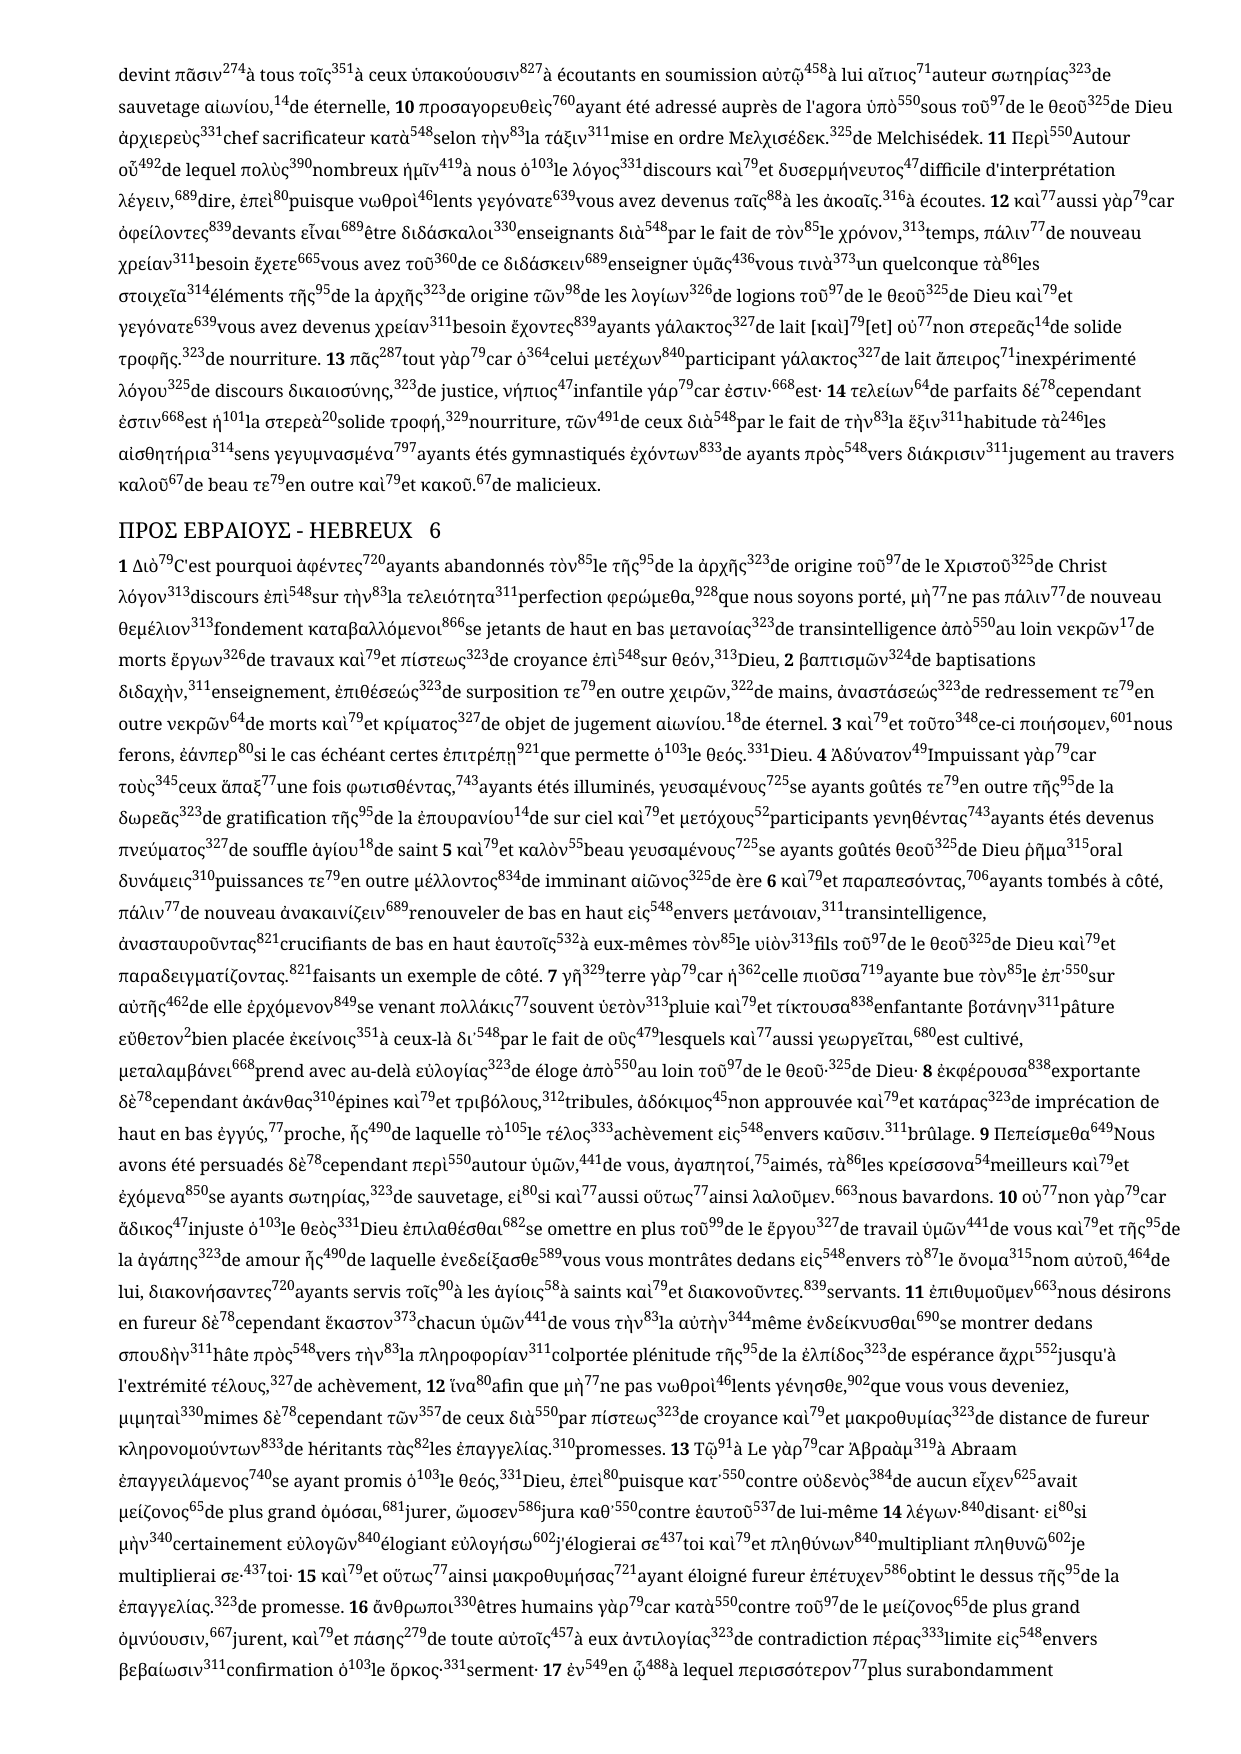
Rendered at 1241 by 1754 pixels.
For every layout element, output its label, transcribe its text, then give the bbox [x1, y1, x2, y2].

text 1 Πᾶς287Tout γὰρ79car ἀρχιερεὺς331chef sacrificateur ἐξ550hors ἀνθρώπων324de êtres humains λαμβανόμενος891étant pris ὑπὲρ550au-dessus ἀνθρώπων324de êtres humains καθίσταται680est constitué τὰ347ces πρὸς548vers τὸν85le θεόν,313Dieu, ἵνα80afin que προσφέρῃ921que apporte δῶρά314dons τε79en outre καὶ79et θυσίας310sacrifices ὑπὲρ550au-dessus ἁμαρτιῶν,322de fautes, 2 μετριοπαθεῖν689mesurer la souffrance δυνάμενος867se pouvant τοῖς351à ceux ἀγνοοῦσιν827à méconnaissants καὶ79et πλανωμένοις,879à étants égarés, ἐπεὶ80puisque καὶ77aussi αὐτὸς469lui περίκειται680est couché autour ἀσθένειαν311infirmité 3 καὶ79et δι᾽548par le fait de αὐτὴν450elle ὀφείλει,668doit, καθὼς77de haut en bas comme περὶ550autour τοῦ97de le λαοῦ,325de peuple, οὕτως77ainsi καὶ77aussi περὶ550autour αὐτοῦ537de lui-même προσφέρειν689apporter περὶ550autour ἁμαρτιῶν.322de fautes. 4 καὶ79et οὐχ77non ἑαυτῷ533à lui-même τις390un quelconque λαμβάνει668prend τὴν83la τιμὴν311valeur ἀλλὰ79mais καλούμενος891étant appelé ὑπὸ550sous τοῦ97de le θεοῦ325de Dieu καθώσπερ77tout comme καὶ77aussi Ἀαρών.331Aaron. 5 Οὕτως77Ainsi καὶ77aussi ὁ103le Χριστὸς331Christ οὐχ77non ἑαυτὸν528lui-même ἐδόξασεν586glorifia γενηθῆναι683être devenu ἀρχιερέα313chef sacrificateur ἀλλ᾽79mais ὁ364celui λαλήσας721ayant bavardé πρὸς548vers αὐτόν·452lui· υἱός331fils μου424de moi εἶ666tu es σύ,448toi, ἐγὼ431moi σήμερον77aujourd'hui γεγέννηκά638j'ai engendré σε·437toi· 6 καθὼς77de haut en bas comme καὶ77aussi ἐν549en ἑτέρῳ378à autre-différent λέγει·668dit· σὺ448toi ἱερεὺς331sacrificateur εἰς548envers τὸν85le αἰῶνα313ère κατὰ548selon τὴν83la τάξιν311mise en ordre Μελχισέδεκ,325de Melchisédek, 7 ὃς498lequel ἐν549en ταῖς88à les ἡμέραις316à journées τῆς95de la σαρκὸς323de chair αὐτοῦ464de lui δεήσεις310supplications τε79en outre καὶ79et ἱκετηρίας310implorations πρὸς548vers τὸν346celui δυνάμενον849se pouvant σῴζειν689sauver αὐτὸν452lui ἐκ550hors θανάτου325de trépas μετὰ550avec κραυγῆς323de cri ἰσχυρᾶς14de tenace καὶ79et δακρύων326de larmes προσενέγκας721ayant apporté καὶ79et εἰσακουσθεὶς760ayant été écouté envers ἀπὸ550au loin τῆς95de la εὐλαβείας,323de précaution, 8 καίπερ79et certes ὢν840étant υἱός,331fils, ἔμαθεν586apprit ἀφ᾽550au loin ὧν493de lesquels ἔπαθεν586souffrit τὴν83la ὑπακοήν,311écoute soumise, 9 καὶ79et τελειωθεὶς760ayant été perfectionné ἐγένετο592se devint πᾶσιν274à tous τοῖς351à ceux ὑπακούουσιν827à écoutants en soumission αὐτῷ458à lui αἴτιος71auteur σωτηρίας323de sauvetage αἰωνίου,14de éternelle, 10 προσαγορευθεὶς760ayant été adressé auprès de l'agora ὑπὸ550sous τοῦ97de le θεοῦ325de Dieu ἀρχιερεὺς331chef sacrificateur κατὰ548selon τὴν83la τάξιν311mise en ordre Μελχισέδεκ.325de Melchisédek. 11 Περὶ550Autour οὗ492de lequel πολὺς390nombreux ἡμῖν419à nous ὁ103le λόγος331discours καὶ79et δυσερμήνευτος47difficile d'interprétation λέγειν,689dire, ἐπεὶ80puisque νωθροὶ46lents γεγόνατε639vous avez devenus ταῖς88à les ἀκοαῖς.316à écoutes. 12 καὶ77aussi γὰρ79car ὀφείλοντες839devants εἶναι689être διδάσκαλοι330enseignants διὰ548par le fait de τὸν85le χρόνον,313temps, πάλιν77de nouveau χρείαν311besoin ἔχετε665vous avez τοῦ360de ce διδάσκειν689enseigner ὑμᾶς436vous τινὰ373un quelconque τὰ86les στοιχεῖα314éléments τῆς95de la ἀρχῆς323de origine τῶν98de les λογίων326de logions τοῦ97de le θεοῦ325de Dieu καὶ79et γεγόνατε639vous avez devenus χρείαν311besoin ἔχοντες839ayants γάλακτος327de lait [καὶ]79[et] οὐ77non στερεᾶς14de solide τροφῆς.323de nourriture. 13 πᾶς287tout γὰρ79car ὁ364celui μετέχων840participant γάλακτος327de lait ἄπειρος71inexpérimenté λόγου325de discours δικαιοσύνης,323de justice, νήπιος47infantile γάρ79car ἐστιν·668est· 14 τελείων64de parfaits δέ78cependant ἐστιν668est ἡ101la στερεὰ20solide τροφή,329nourriture, τῶν491de ceux διὰ548par le fait de τὴν83la ἕξιν311habitude τὰ246les αἰσθητήρια314sens γεγυμνασμένα797ayants étés gymnastiqués ἐχόντων833de ayants πρὸς548vers διάκρισιν311jugement au travers καλοῦ67de beau τε79en outre καὶ79et κακοῦ.67de malicieux. [118, 59, 1181, 497]
text ΠΡΟΣ ΕΒΡΑΙΟΥΣ - HEBREUX 6 [118, 516, 1181, 545]
text 1 Διὸ79C'est pourquoi ἀφέντες720ayants abandonnés τὸν85le τῆς95de la ἀρχῆς323de origine τοῦ97de le Χριστοῦ325de Christ λόγον313discours ἐπὶ548sur τὴν83la τελειότητα311perfection φερώμεθα,928que nous soyons porté, μὴ77ne pas πάλιν77de nouveau θεμέλιον313fondement καταβαλλόμενοι866se jetants de haut en bas μετανοίας323de transintelligence ἀπὸ550au loin νεκρῶν17de morts ἔργων326de travaux καὶ79et πίστεως323de croyance ἐπὶ548sur θεόν,313Dieu, 2 βαπτισμῶν324de baptisations διδαχὴν,311enseignement, ἐπιθέσεώς323de surposition τε79en outre χειρῶν,322de mains, ἀναστάσεώς323de redressement τε79en outre νεκρῶν64de morts καὶ79et κρίματος327de objet de jugement αἰωνίου.18de éternel. 3 καὶ79et τοῦτο348ce-ci ποιήσομεν,601nous ferons, ἐάνπερ80si le cas échéant certes ἐπιτρέπῃ921que permette ὁ103le θεός.331Dieu. 4 Ἀδύνατον49Impuissant γὰρ79car τοὺς345ceux ἅπαξ77une fois φωτισθέντας,743ayants étés illuminés, γευσαμένους725se ayants goûtés τε79en outre τῆς95de la δωρεᾶς323de gratification τῆς95de la ἐπουρανίου14de sur ciel καὶ79et μετόχους52participants γενηθέντας743ayants étés devenus πνεύματος327de souffle ἁγίου18de saint 5 καὶ79et καλὸν55beau γευσαμένους725se ayants goûtés θεοῦ325de Dieu ῥῆμα315oral δυνάμεις310puissances τε79en outre μέλλοντος834de imminant αἰῶνος325de ère 6 καὶ79et παραπεσόντας,706ayants tombés à côté, πάλιν77de nouveau ἀνακαινίζειν689renouveler de bas en haut εἰς548envers μετάνοιαν,311transintelligence, ἀνασταυροῦντας821crucifiants de bas en haut ἑαυτοῖς532à eux-mêmes τὸν85le υἱὸν313fils τοῦ97de le θεοῦ325de Dieu καὶ79et παραδειγματίζοντας.821faisants un exemple de côté. 7 γῆ329terre γὰρ79car ἡ362celle πιοῦσα719ayante bue τὸν85le ἐπ᾽550sur αὐτῆς462de elle ἐρχόμενον849se venant πολλάκις77souvent ὑετὸν313pluie καὶ79et τίκτουσα838enfantante βοτάνην311pâture εὔθετον2bien placée ἐκείνοις351à ceux-là δι᾽548par le fait de οὓς479lesquels καὶ77aussi γεωργεῖται,680est cultivé, μεταλαμβάνει668prend avec au-delà εὐλογίας323de éloge ἀπὸ550au loin τοῦ97de le θεοῦ·325de Dieu· 8 ἐκφέρουσα838exportante δὲ78cependant ἀκάνθας310épines καὶ79et τριβόλους,312tribules, ἀδόκιμος45non approuvée καὶ79et κατάρας323de imprécation de haut en bas ἐγγύς,77proche, ἧς490de laquelle τὸ105le τέλος333achèvement εἰς548envers καῦσιν.311brûlage. 9 Πεπείσμεθα649Nous avons été persuadés δὲ78cependant περὶ550autour ὑμῶν,441de vous, ἀγαπητοί,75aimés, τὰ86les κρείσσονα54meilleurs καὶ79et ἐχόμενα850se ayants σωτηρίας,323de sauvetage, εἰ80si καὶ77aussi οὕτως77ainsi λαλοῦμεν.663nous bavardons. 10 οὐ77non γὰρ79car ἄδικος47injuste ὁ103le θεὸς331Dieu ἐπιλαθέσθαι682se omettre en plus τοῦ99de le ἔργου327de travail ὑμῶν441de vous καὶ79et τῆς95de la ἀγάπης323de amour ἧς490de laquelle ἐνεδείξασθε589vous vous montrâtes dedans εἰς548envers τὸ87le ὄνομα315nom αὐτοῦ,464de lui, διακονήσαντες720ayants servis τοῖς90à les ἁγίοις58à saints καὶ79et διακονοῦντες.839servants. 11 ἐπιθυμοῦμεν663nous désirons en fureur δὲ78cependant ἕκαστον373chacun ὑμῶν441de vous τὴν83la αὐτὴν344même ἐνδείκνυσθαι690se montrer dedans σπουδὴν311hâte πρὸς548vers τὴν83la πληροφορίαν311colportée plénitude τῆς95de la ἐλπίδος323de espérance ἄχρι552jusqu'à l'extrémité τέλους,327de achèvement, 12 ἵνα80afin que μὴ77ne pas νωθροὶ46lents γένησθε,902que vous vous deveniez, μιμηταὶ330mimes δὲ78cependant τῶν357de ceux διὰ550par πίστεως323de croyance καὶ79et μακροθυμίας323de distance de fureur κληρονομούντων833de héritants τὰς82les ἐπαγγελίας.310promesses. 13 Τῷ91à Le γὰρ79car Ἀβραὰμ319à Abraam ἐπαγγειλάμενος740se ayant promis ὁ103le θεός,331Dieu, ἐπεὶ80puisque κατ᾽550contre οὐδενὸς384de aucun εἶχεν625avait μείζονος65de plus grand ὀμόσαι,681jurer, ὤμοσεν586jura καθ᾽550contre ἑαυτοῦ537de lui-même 14 λέγων·840disant· εἰ80si μὴν340certainement εὐλογῶν840élogiant εὐλογήσω602j'élogierai σε437toi καὶ79et πληθύνων840multipliant πληθυνῶ602je multiplierai σε·437toi· 15 καὶ79et οὕτως77ainsi μακροθυμήσας721ayant éloigné fureur ἐπέτυχεν586obtint le dessus τῆς95de la ἐπαγγελίας.323de promesse. 16 ἄνθρωποι330êtres humains γὰρ79car κατὰ550contre τοῦ97de le μείζονος65de plus grand ὀμνύουσιν,667jurent, καὶ79et πάσης279de toute αὐτοῖς457à eux ἀντιλογίας323de contradiction πέρας333limite εἰς548envers βεβαίωσιν311confirmation ὁ103le ὅρκος·331serment· 17 ἐν549en ᾧ488à lequel περισσότερον77plus surabondamment βουλόμενος867se ayant dessein ὁ103le θεὸς331Dieu ἐπιδεῖξαι681montrer sûrement τοῖς90à les κληρονόμοις318à héritiers τῆς95de la ἐπαγγελίας323de promesse τὸ87le ἀμετάθετον55immuable τῆς95de la βουλῆς323de dessein αὐτοῦ464de lui ἐμεσίτευσεν586médiatisa ὅρκῳ,319à serment, 18 ἵνα80afin que διὰ550par δύο192de deux πραγμάτων326de actes ἀμεταθέτων,17de immuables, ἐν549en οἷς487à lesquels ἀδύνατον49impuissant ψεύσασθαι682se mentir [τὸν]85[le] θεόν,313Dieu, ἰσχυρὰν51tenace παράκλησιν311appel à côté ἔχωμεν916que nous ayons οἱ363ceux καταφυγόντες720ayants fuis de haut en bas κρατῆσαι681saisir avec force τῆς95de la προκειμένης859de se couchante devant ἐλπίδος·323de espérance· 19 ἣν478laquelle ὡς80comme ἄγκυραν311ancre ἔχομεν663nous avons τῆς95de la ψυχῆς323de âme ἀσφαλῆ51sécurisante τε79en outre καὶ79et βεβαίαν51ferme καὶ79et εἰσερχομένην847se venante à l'intérieur εἰς548envers τὸ87le ἐσώτερον55plus au dedans τοῦ99de le καταπετάσματος,327de rideau étendu, 20 ὅπου77là où πρόδρομος71avant-coureur ὑπὲρ550au-dessus ἡμῶν423de nous εἰσῆλθεν586vint à l'intérieur Ἰησοῦς,331Iésous, κατὰ548selon τὴν83la τάξιν311mise en ordre Μελχισέδεκ325de Melchisédek ἀρχιερεὺς331chef sacrificateur γενόμενος740se ayant devenu εἰς548envers τὸν85le αἰῶνα.313ère. [118, 550, 1181, 1682]
